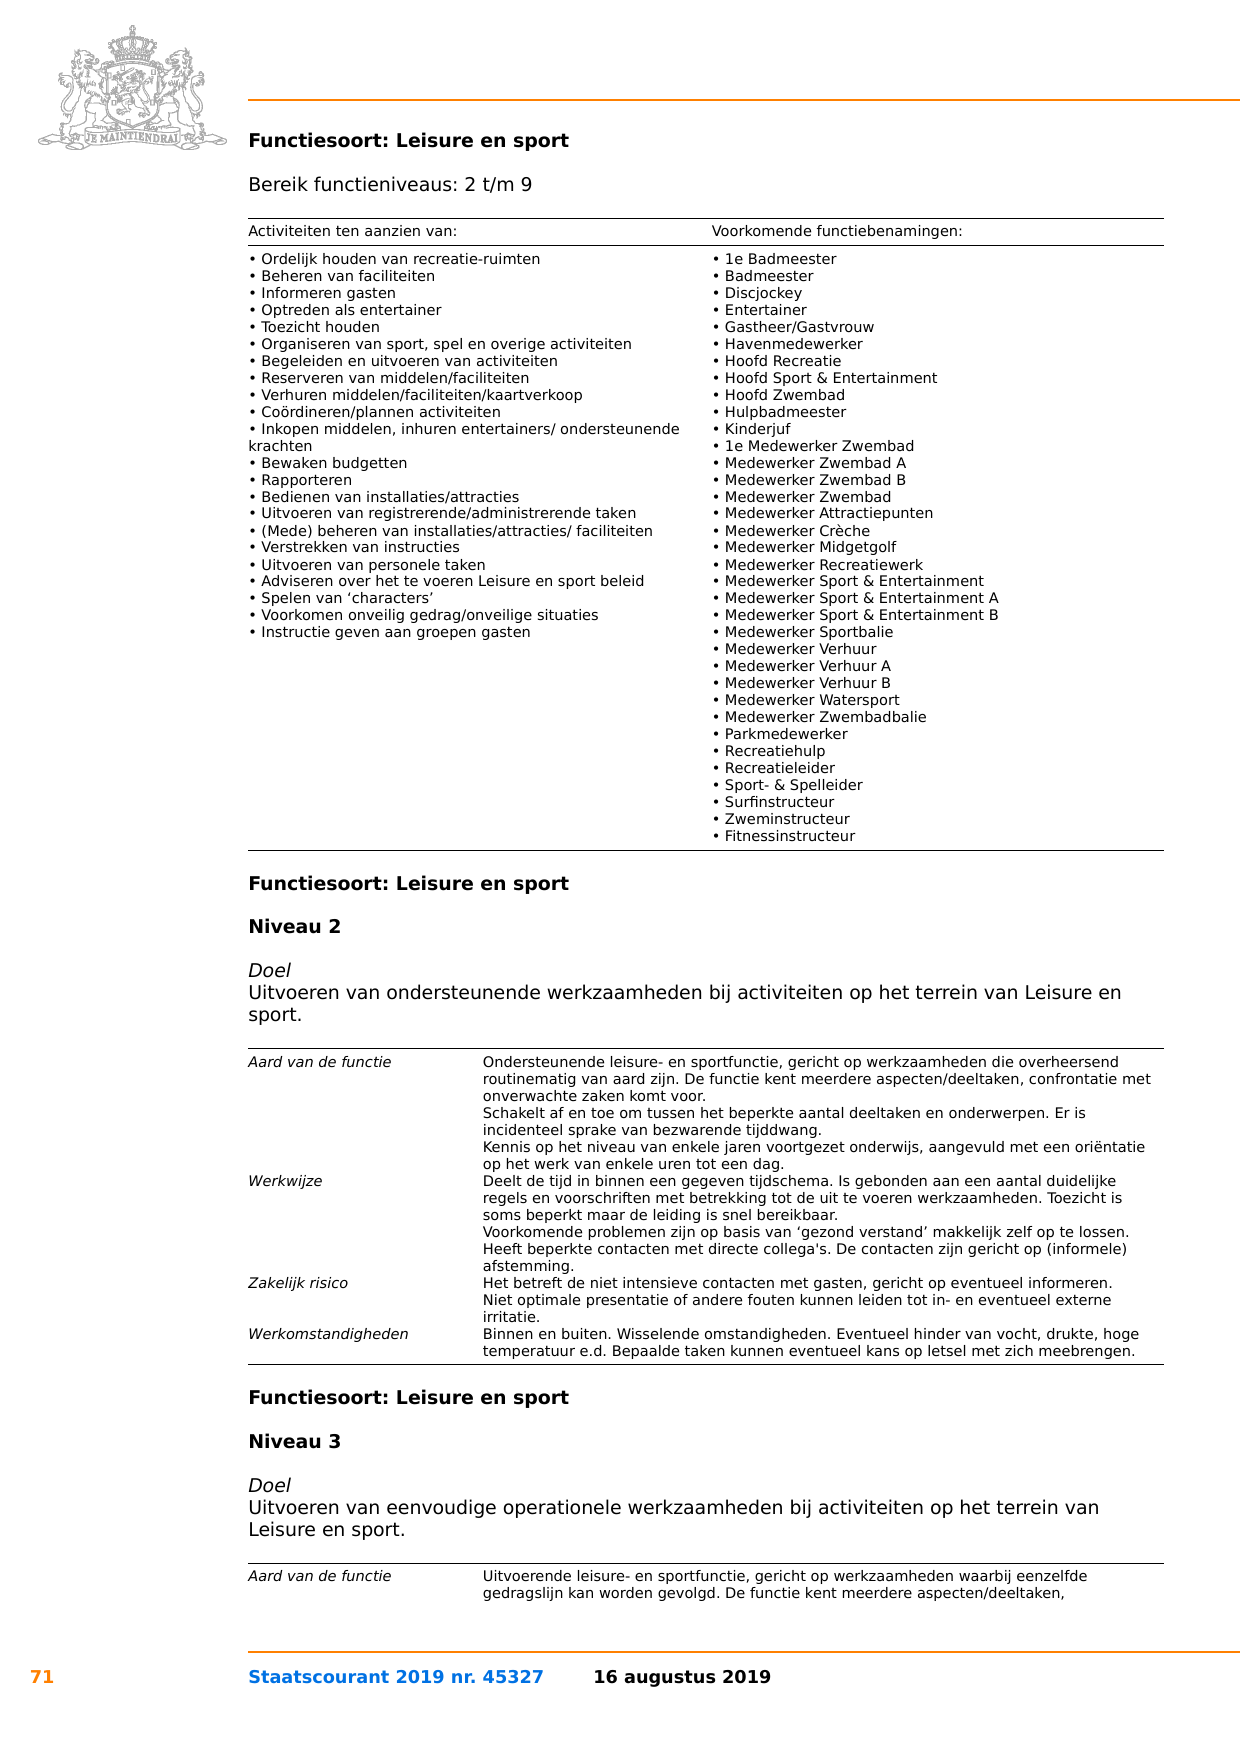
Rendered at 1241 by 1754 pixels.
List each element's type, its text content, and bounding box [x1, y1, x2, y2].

table_cell • Ordelijk houden van recreatie-ruimten • Beheren van faciliteiten • Informeren gasten • Optreden als entertainer • Toezicht houden • Organiseren van sport, spel en overige activiteiten • Begeleiden en uitvoeren van activiteiten • Reserveren van middelen/faciliteiten • Verhuren middelen/faciliteiten/kaartverkoop • Coördineren/plannen activiteiten • Inkopen middelen, inhuren entertainers/ ondersteunende krachten • Bewaken budgetten • Rapporteren • Bedienen van installaties/attracties • Uitvoeren van registrerende/administrerende taken • (Mede) beheren van installaties/attracties/ faciliteiten • Verstrekken van instructies • Uitvoeren van personele taken • Adviseren over het te voeren Leisure en sport beleid • Spelen van ‘characters’ • Voorkomen onveilig gedrag/onveilige situaties • Instructie geven aan groepen gasten [248, 246, 706, 850]
table_header Activiteiten ten aanzien van: [248, 219, 706, 245]
table_header Ondersteunende leisure- en sportfunctie, gericht op werkzaamheden die overheersend routinematig van aard zijn. De functie kent meerdere aspecten/deeltaken, confrontatie met onverwachte zaken komt voor. Schakelt af en toe om tussen het beperkte aantal deeltaken en onderwerpen. Er is incidenteel sprake van bezwarende tijddwang. Kennis op het niveau van enkele jaren voortgezet onderwijs, aangevuld met een oriëntatie op het werk van enkele uren tot een dag. [477, 1049, 1163, 1173]
table_header Aard van de functie [248, 1564, 477, 1602]
table_header Uitvoerende leisure- en sportfunctie, gericht op werkzaamheden waarbij eenzelfde gedragslijn kan worden gevolgd. De functie kent meerdere aspecten/deeltaken, [477, 1564, 1163, 1602]
subtitle Functiesoort: Leisure en sport [248, 130, 1163, 152]
subtitle Niveau 2 [248, 916, 1163, 938]
table_cell Werkwijze [248, 1173, 477, 1274]
table_cell Binnen en buiten. Wisselende omstandigheden. Eventueel hinder van vocht, drukte, hoge temperatuur e.d. Bepaalde taken kunnen eventueel kans op letsel met zich meebrengen. [477, 1326, 1163, 1364]
table_cell Zakelijk risico [248, 1275, 477, 1326]
text Bereik functieniveaus: 2 t/m 9 [248, 174, 1163, 196]
picture [38, 25, 227, 150]
subtitle Niveau 3 [248, 1431, 1163, 1453]
text Doel [248, 960, 1163, 982]
table_cell • 1e Badmeester • Badmeester • Discjockey • Entertainer • Gastheer/Gastvrouw • Havenmedewerker • Hoofd Recreatie • Hoofd Sport & Entertainment • Hoofd Zwembad • Hulpbadmeester • Kinderjuf • 1e Medewerker Zwembad • Medewerker Zwembad A • Medewerker Zwembad B • Medewerker Zwembad • Medewerker Attractiepunten • Medewerker Crèche • Medewerker Midgetgolf • Medewerker Recreatiewerk • Medewerker Sport & Entertainment • Medewerker Sport & Entertainment A • Medewerker Sport & Entertainment B • Medewerker Sportbalie • Medewerker Verhuur • Medewerker Verhuur A • Medewerker Verhuur B • Medewerker Watersport • Medewerker Zwembadbalie • Parkmedewerker • Recreatiehulp • Recreatieleider • Sport- & Spelleider • Surfinstructeur • Zweminstructeur • Fitnessinstructeur [706, 246, 1163, 850]
text Uitvoeren van eenvoudige operationele werkzaamheden bij activiteiten op het terrein van Leisure en sport. [248, 1497, 1163, 1541]
table_cell Deelt de tijd in binnen een gegeven tijdschema. Is gebonden aan een aantal duidelijke regels en voorschriften met betrekking tot de uit te voeren werkzaamheden. Toezicht is soms beperkt maar de leiding is snel bereikbaar. Voorkomende problemen zijn op basis van ‘gezond verstand’ makkelijk zelf op te lossen. Heeft beperkte contacten met directe collega's. De contacten zijn gericht op (informele) afstemming. [477, 1173, 1163, 1274]
subtitle Functiesoort: Leisure en sport [248, 1387, 1163, 1409]
text Uitvoeren van ondersteunende werkzaamheden bij activiteiten op het terrein van Leisure en sport. [248, 982, 1163, 1026]
table_header Voorkomende functiebenamingen: [706, 219, 1163, 245]
subtitle Functiesoort: Leisure en sport [248, 873, 1163, 894]
table_header Aard van de functie [248, 1049, 477, 1173]
text Doel [248, 1475, 1163, 1497]
table_cell Het betreft de niet intensieve contacten met gasten, gericht op eventueel informeren. Niet optimale presentatie of andere fouten kunnen leiden tot in- en eventueel externe irritatie. [477, 1275, 1163, 1326]
table_cell Werkomstandigheden [248, 1326, 477, 1364]
